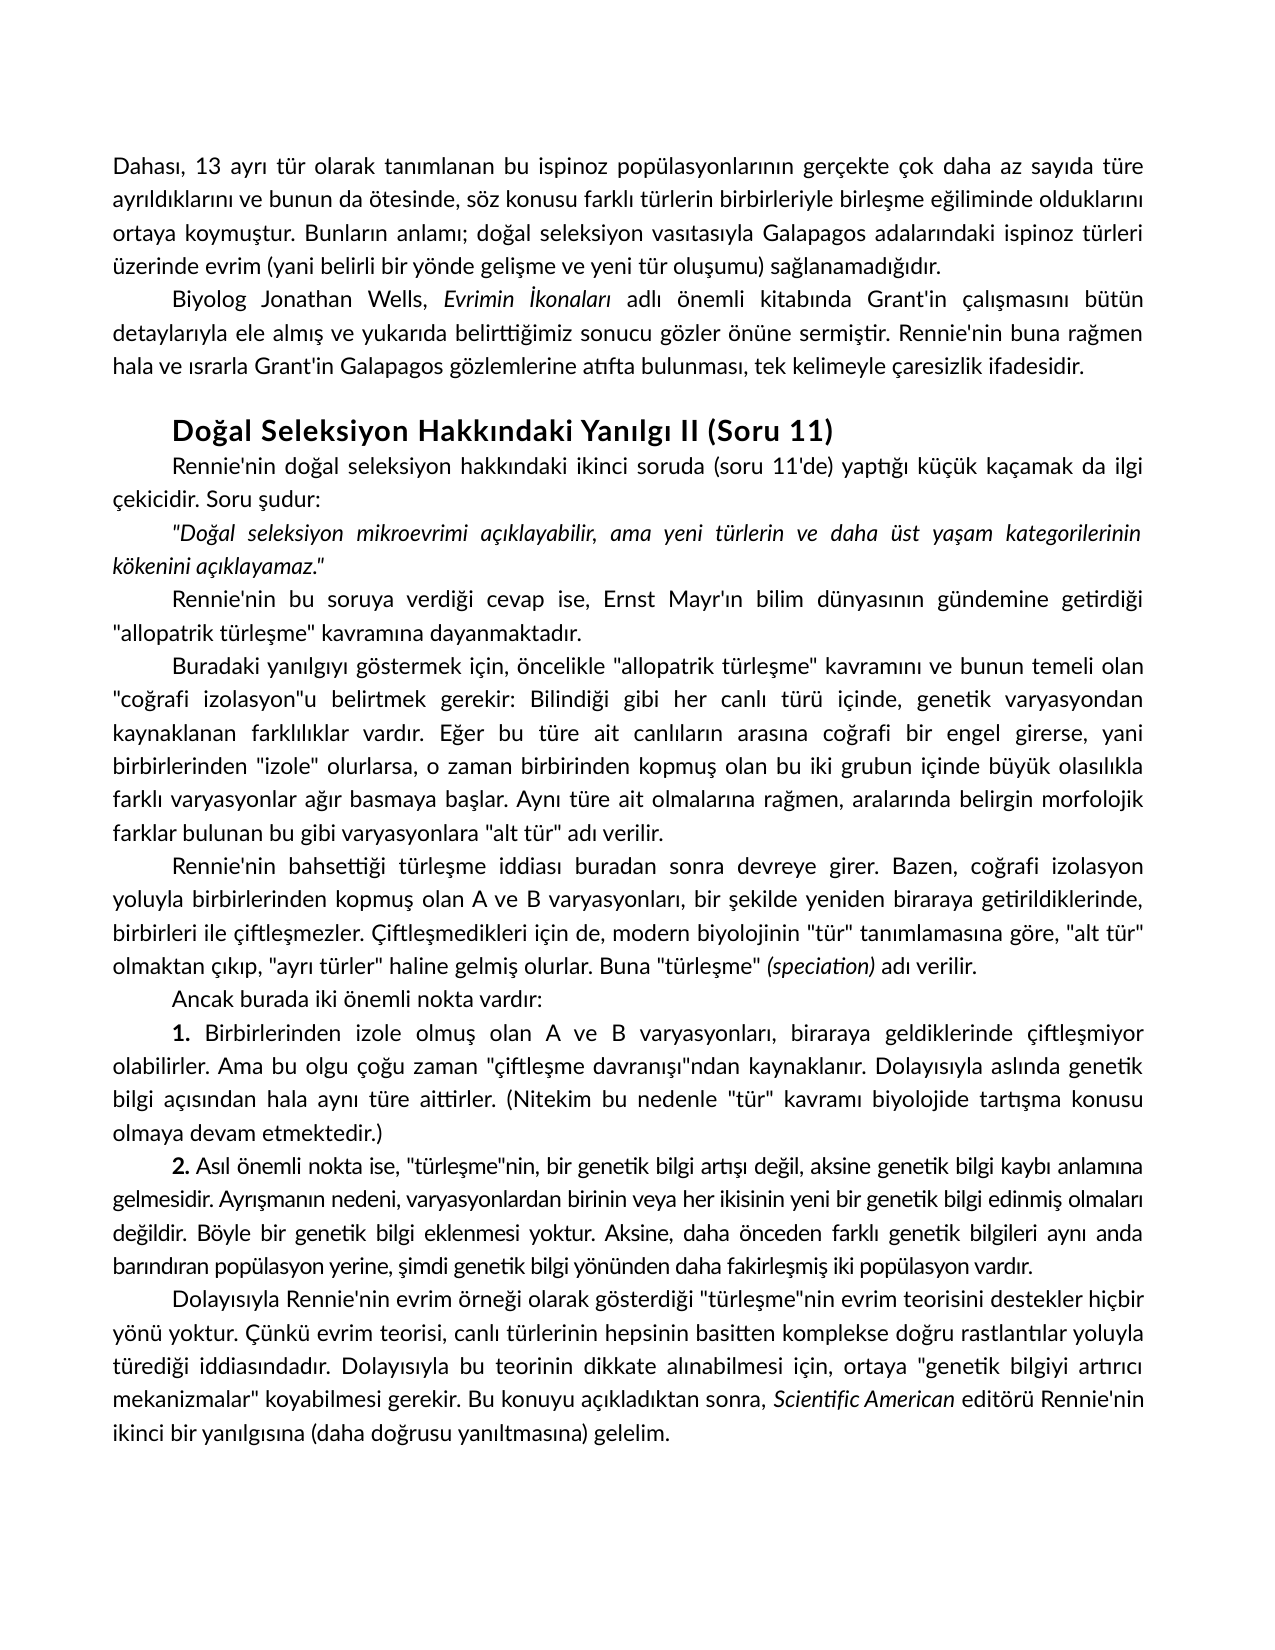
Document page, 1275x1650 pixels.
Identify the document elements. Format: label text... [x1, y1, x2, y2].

text Dahası, 13 ayrı tür olarak tanımlanan bu ispinoz popülasyonlarının gerçekte çok daha az sayıda türe ayrıldıklarını ve bunun da ötesinde, söz konusu farklı türlerin birbirleriyle birleşme eğiliminde olduklarını ortaya koymuştur. Bunların anlamı; doğal seleksiyon vasıtasıyla Galapagos adalarındaki ispinoz türleri üzerinde evrim (yani belirli bir yönde gelişme ve yeni tür oluşumu) sağlanamadığıdır. [112, 148, 1145, 281]
text 2. Asıl önemli nokta ise, "türleşme"nin, bir genetik bilgi artışı değil, aksine genetik bilgi kaybı anlamına gelmesidir. Ayrışmanın nedeni, varyasyonlardan birinin veya her ikisinin yeni bir genetik bilgi edinmiş olmaları değildir. Böyle bir genetik bilgi eklenmesi yoktur. Aksine, daha önceden farklı genetik bilgileri aynı anda barındıran popülasyon yerine, şimdi genetik bilgi yönünden daha fakirleşmiş iki popülasyon vardır. [112, 1148, 1145, 1281]
text Dolayısıyla Rennie'nin evrim örneği olarak gösterdiği "türleşme"nin evrim teorisini destekler hiçbir yönü yoktur. Çünkü evrim teorisi, canlı türlerinin hepsinin basitten komplekse doğru rastlantılar yoluyla türediği iddiasındadır. Dolayısıyla bu teorinin dikkate alınabilmesi için, ortaya "genetik bilgiyi artırıcı mekanizmalar" koyabilmesi gerekir. Bu konuyu açıkladıktan sonra, Scientific American editörü Rennie'nin ikinci bir yanılgısına (daha doğrusu yanıltmasına) gelelim. [112, 1281, 1145, 1448]
text Rennie'nin doğal seleksiyon hakkındaki ikinci soruda (soru 11'de) yaptığı küçük kaçamak da ilgi çekicidir. Soru şudur: [112, 448, 1145, 514]
text Doğal Seleksiyon Hakkındaki Yanılgı II (Soru 11) [112, 414, 1145, 448]
text Buradaki yanılgıyı göstermek için, öncelikle "allopatrik türleşme" kavramını ve bunun temeli olan "coğrafi izolasyon"u belirtmek gerekir: Bilindiği gibi her canlı türü içinde, genetik varyasyondan kaynaklanan farklılıklar vardır. Eğer bu türe ait canlıların arasına coğrafi bir engel girerse, yani birbirlerinden "izole" olurlarsa, o zaman birbirinden kopmuş olan bu iki grubun içinde büyük olasılıkla farklı varyasyonlar ağır basmaya başlar. Aynı türe ait olmalarına rağmen, aralarında belirgin morfolojik farklar bulunan bu gibi varyasyonlara "alt tür" adı verilir. [112, 648, 1145, 848]
text Rennie'nin bu soruya verdiği cevap ise, Ernst Mayr'ın bilim dünyasının gündemine getirdiği "allopatrik türleşme" kavramına dayanmaktadır. [112, 581, 1145, 648]
text Rennie'nin bahsettiği türleşme iddiası buradan sonra devreye girer. Bazen, coğrafi izolasyon yoluyla birbirlerinden kopmuş olan A ve B varyasyonları, bir şekilde yeniden biraraya getirildiklerinde, birbirleri ile çiftleşmezler. Çiftleşmedikleri için de, modern biyolojinin "tür" tanımlamasına göre, "alt tür" olmaktan çıkıp, "ayrı türler" haline gelmiş olurlar. Buna "türleşme" (speciation) adı verilir. [112, 848, 1145, 981]
text 1. Birbirlerinden izole olmuş olan A ve B varyasyonları, biraraya geldiklerinde çiftleşmiyor olabilirler. Ama bu olgu çoğu zaman "çiftleşme davranışı"ndan kaynaklanır. Dolayısıyla aslında genetik bilgi açısından hala aynı türe aittirler. (Nitekim bu nedenle "tür" kavramı biyolojide tartışma konusu olmaya devam etmektedir.) [112, 1014, 1145, 1148]
text Biyolog Jonathan Wells, Evrimin İkonaları adlı önemli kitabında Grant'in çalışmasını bütün detaylarıyla ele almış ve yukarıda belirttiğimiz sonucu gözler önüne sermiştir. Rennie'nin buna rağmen hala ve ısrarla Grant'in Galapagos gözlemlerine atıfta bulunması, tek kelimeyle çaresizlik ifadesidir. [112, 281, 1145, 381]
text "Doğal seleksiyon mikroevrimi açıklayabilir, ama yeni türlerin ve daha üst yaşam kategorilerinin kökenini açıklayamaz." [112, 514, 1145, 581]
text Ancak burada iki önemli nokta vardır: [112, 981, 1145, 1014]
